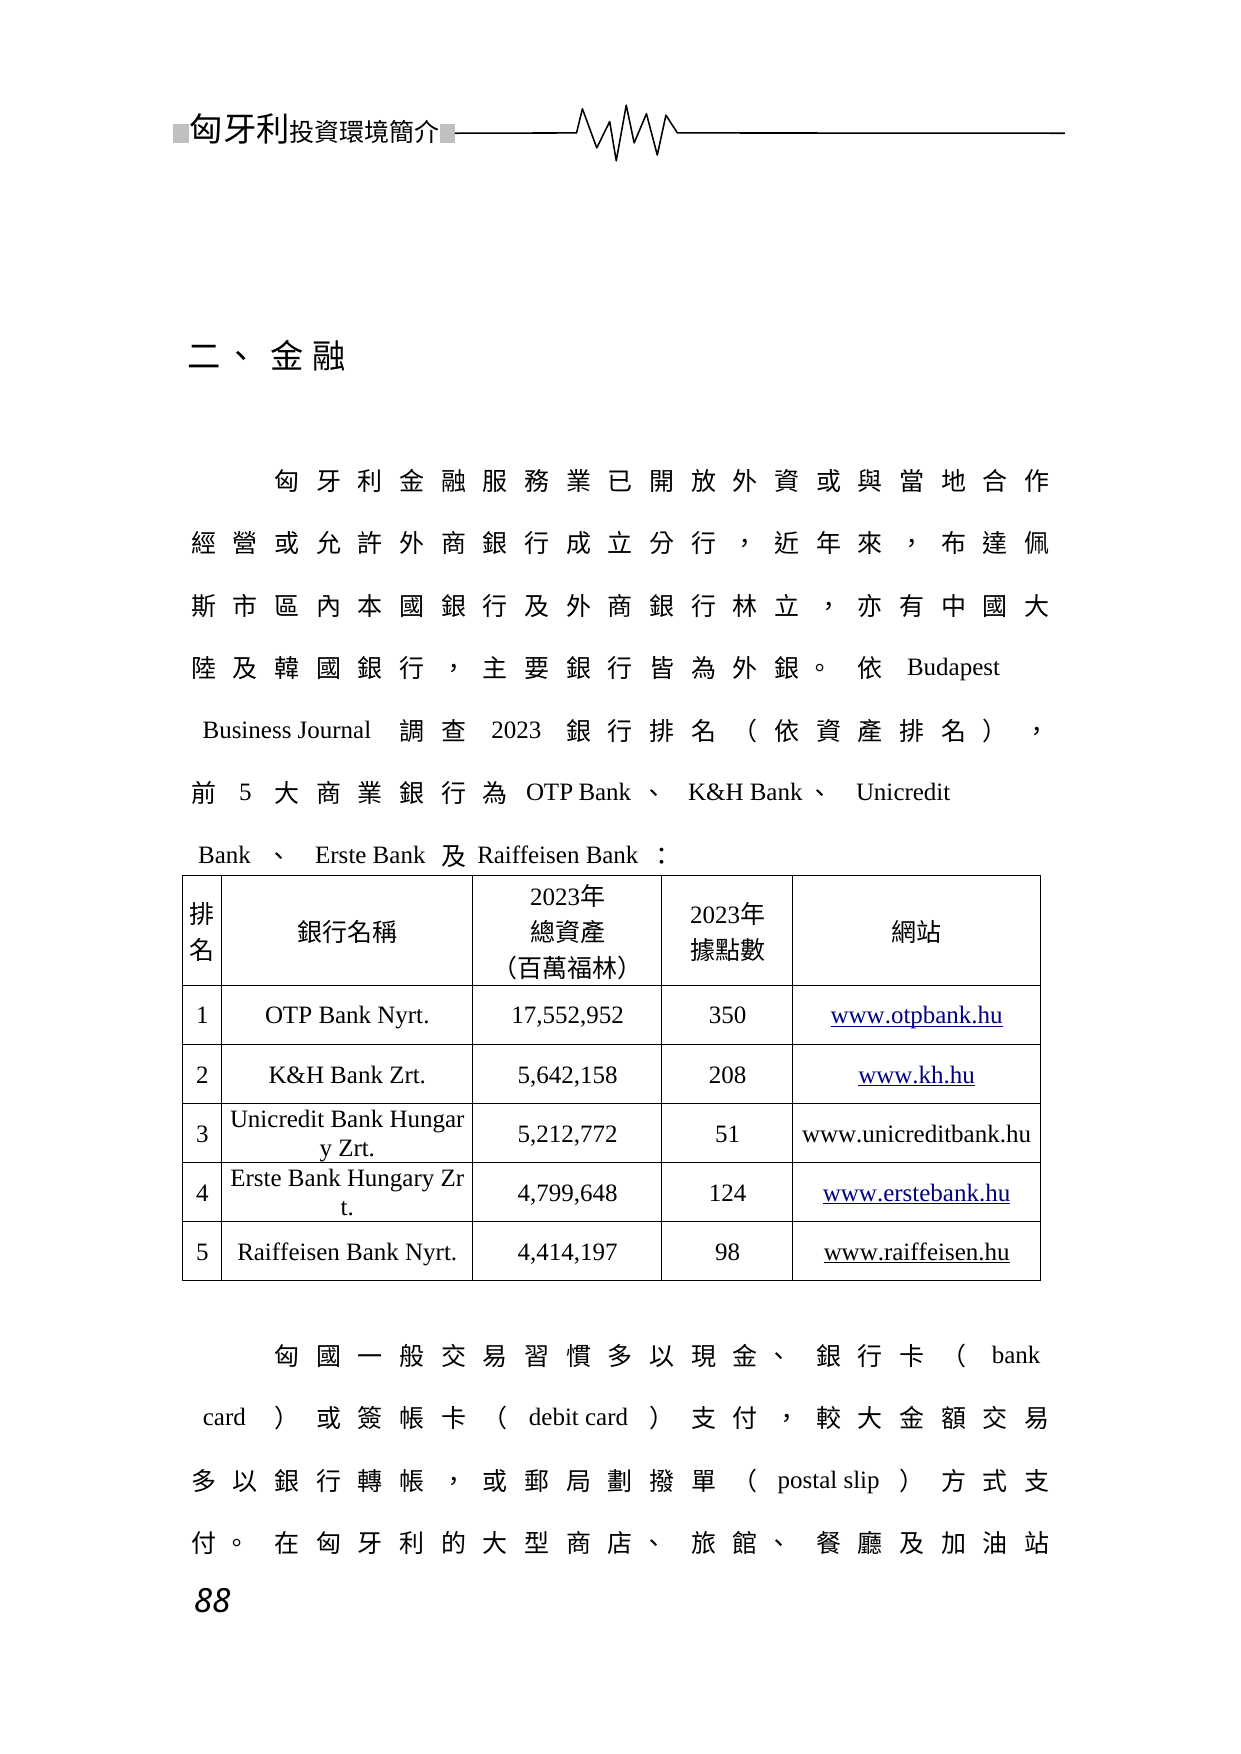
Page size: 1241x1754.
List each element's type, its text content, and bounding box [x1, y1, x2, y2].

table_cell www.kh.hu [793, 1045, 1040, 1103]
table_cell 3 [183, 1104, 221, 1162]
table_cell 5,212,772 [473, 1104, 661, 1162]
text 匈牙利金融服務業已開放外資或與當地合作經營或允許外商銀行成立分行，近年來，布達佩斯市區內本國銀行及外商銀行林立，亦有中國大陸及韓國銀行，主要銀行皆為外銀。依Budapest Business Journal調查2023銀行排名（依資產排名），前5大商業銀行為OTP Bank、K&H Bank、Unicredit Bank、Erste Bank及Raiffeisen Bank： [183, 438, 1058, 875]
table_cell www.unicreditbank.hu [793, 1104, 1040, 1162]
table_cell 4,799,648 [473, 1163, 661, 1221]
table_cell www.otpbank.hu [793, 986, 1040, 1044]
table_cell Raiffeisen Bank Nyrt. [222, 1222, 472, 1280]
table_cell OTP Bank Nyrt. [222, 986, 472, 1044]
table_cell 4 [183, 1163, 221, 1221]
table_cell 2 [183, 1045, 221, 1103]
table_cell K&H Bank Zrt. [222, 1045, 472, 1103]
table_header 2023年 據點數 [662, 876, 792, 985]
table_cell 98 [662, 1222, 792, 1280]
table_cell 124 [662, 1163, 792, 1221]
table_cell www.raiffeisen.hu [793, 1222, 1040, 1280]
table_cell 17,552,952 [473, 986, 661, 1044]
table_cell 1 [183, 986, 221, 1044]
table_cell 4,414,197 [473, 1222, 661, 1280]
table_cell Erste Bank Hungary Zrt. [222, 1163, 472, 1221]
table_cell 5 [183, 1222, 221, 1280]
table_header 銀行名稱 [222, 876, 472, 985]
table_cell 51 [662, 1104, 792, 1162]
table_cell 5,642,158 [473, 1045, 661, 1103]
text 二、金融 [183, 313, 1058, 375]
table_header 網站 [793, 876, 1040, 985]
table_header 2023年 總資產 （百萬福林） [473, 876, 661, 985]
table_cell 208 [662, 1045, 792, 1103]
text 匈國一般交易習慣多以現金、銀行卡（bank card）或簽帳卡（debit card）支付，較大金額交易多以銀行轉帳，或郵局劃撥單（postal slip）方式支付。在匈牙利的大型商店、旅館、餐廳及加油站 [183, 1313, 1058, 1563]
table_cell 350 [662, 986, 792, 1044]
table_cell www.erstebank.hu [793, 1163, 1040, 1221]
table_cell Unicredit Bank Hungary Zrt. [222, 1104, 472, 1162]
table_header 排名 [183, 876, 221, 985]
